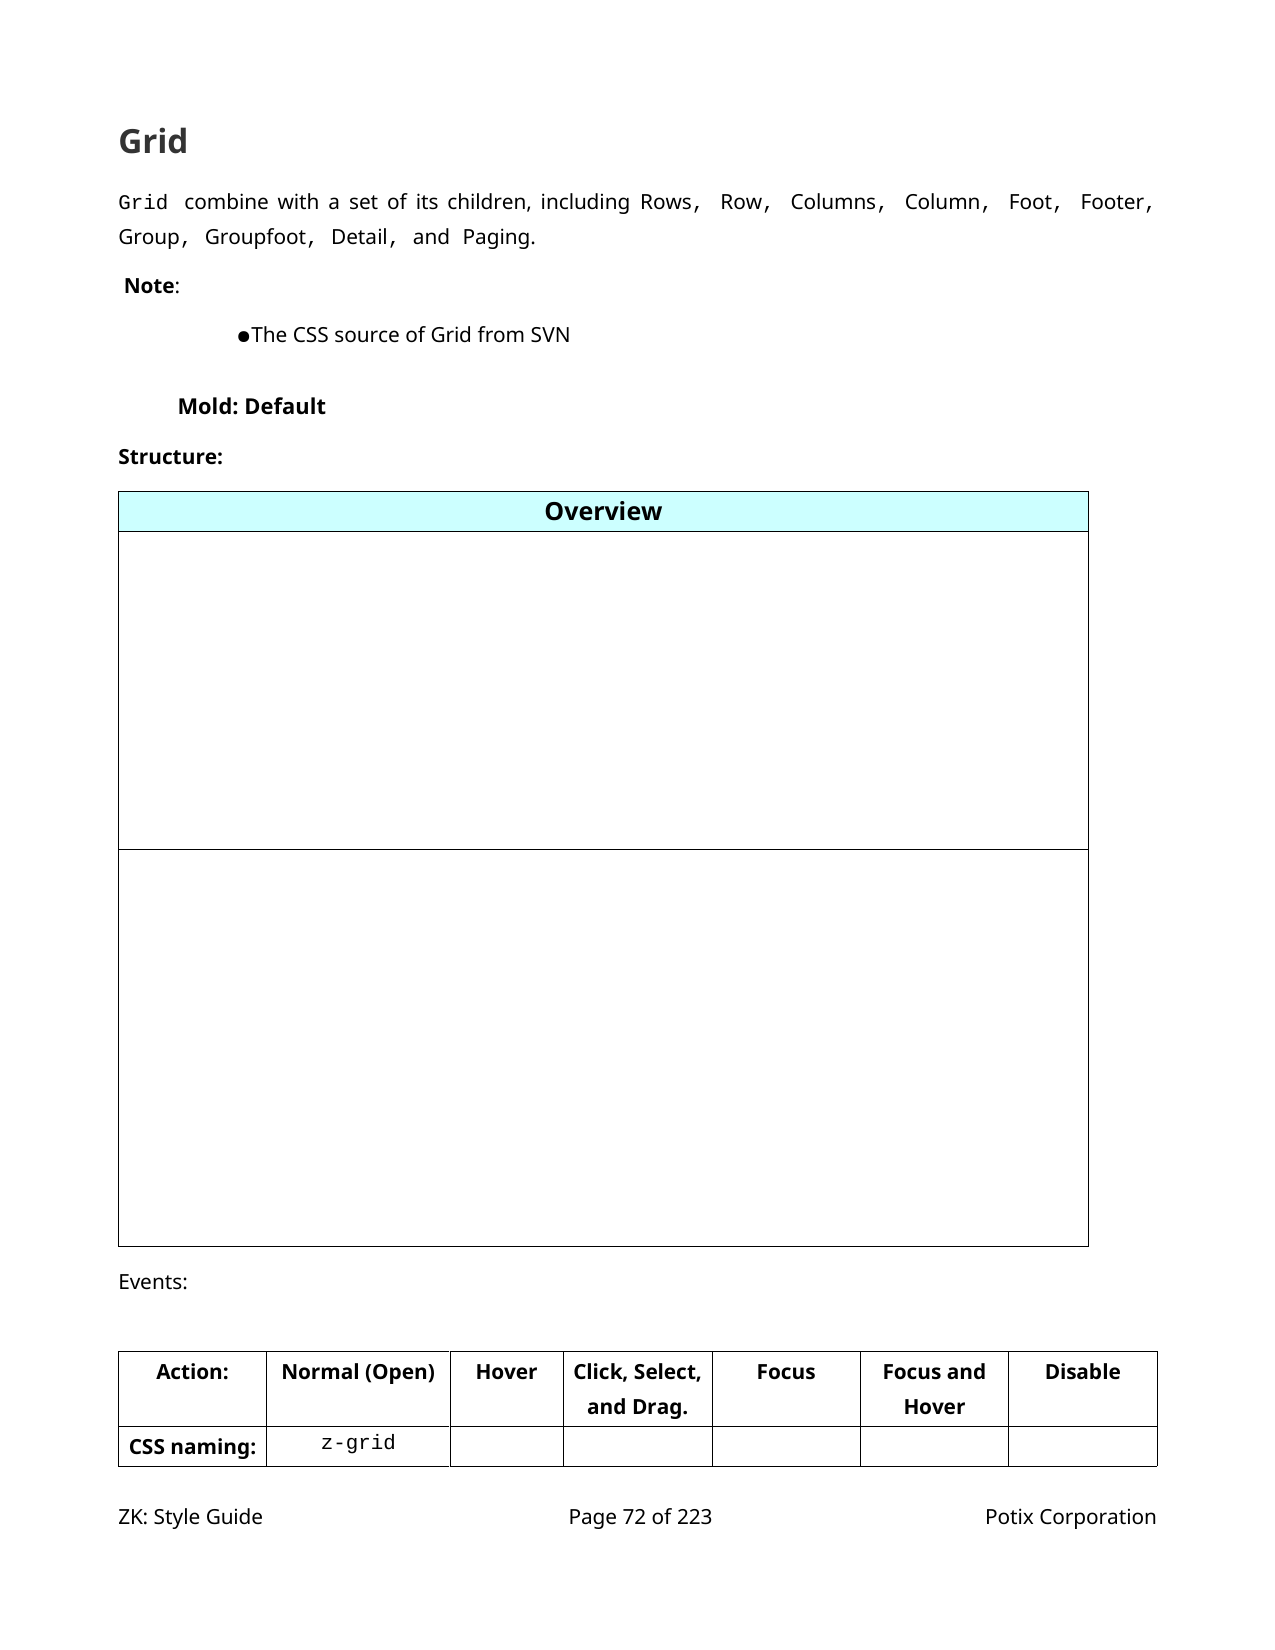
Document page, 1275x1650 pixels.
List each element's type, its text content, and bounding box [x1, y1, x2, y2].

table_header Focus and Hover [861, 1352, 1008, 1426]
table_cell z-grid [267, 1427, 449, 1466]
table_cell [119, 850, 1088, 1246]
table_cell [451, 1427, 563, 1466]
table_cell [1009, 1427, 1157, 1466]
table_cell [713, 1427, 860, 1466]
subtitle Mold: Default [177, 391, 1157, 421]
table_header Hover [451, 1352, 563, 1426]
text Grid combine with a set of its children, including Rows, Row, Columns, Column, Foot, Footer, Group, Groupfoot, Detail, and Paging. [118, 187, 1157, 251]
table_cell [861, 1427, 1008, 1466]
table_header Normal (Open) [267, 1352, 449, 1426]
table_header Action: [119, 1352, 266, 1426]
table_header Focus [713, 1352, 860, 1426]
text Structure: [118, 442, 1157, 470]
table_header Click, Select, and Drag. [564, 1352, 712, 1426]
table_header Overview [119, 492, 1088, 531]
list The CSS source of Grid from SVN [236, 321, 1157, 349]
table_cell [119, 532, 1088, 849]
subtitle Grid [118, 118, 1157, 163]
text Events: [118, 1267, 1157, 1331]
text Note: [118, 272, 1157, 300]
table_cell [564, 1427, 712, 1466]
table_header Disable [1009, 1352, 1157, 1426]
table_cell CSS naming: [119, 1427, 266, 1466]
